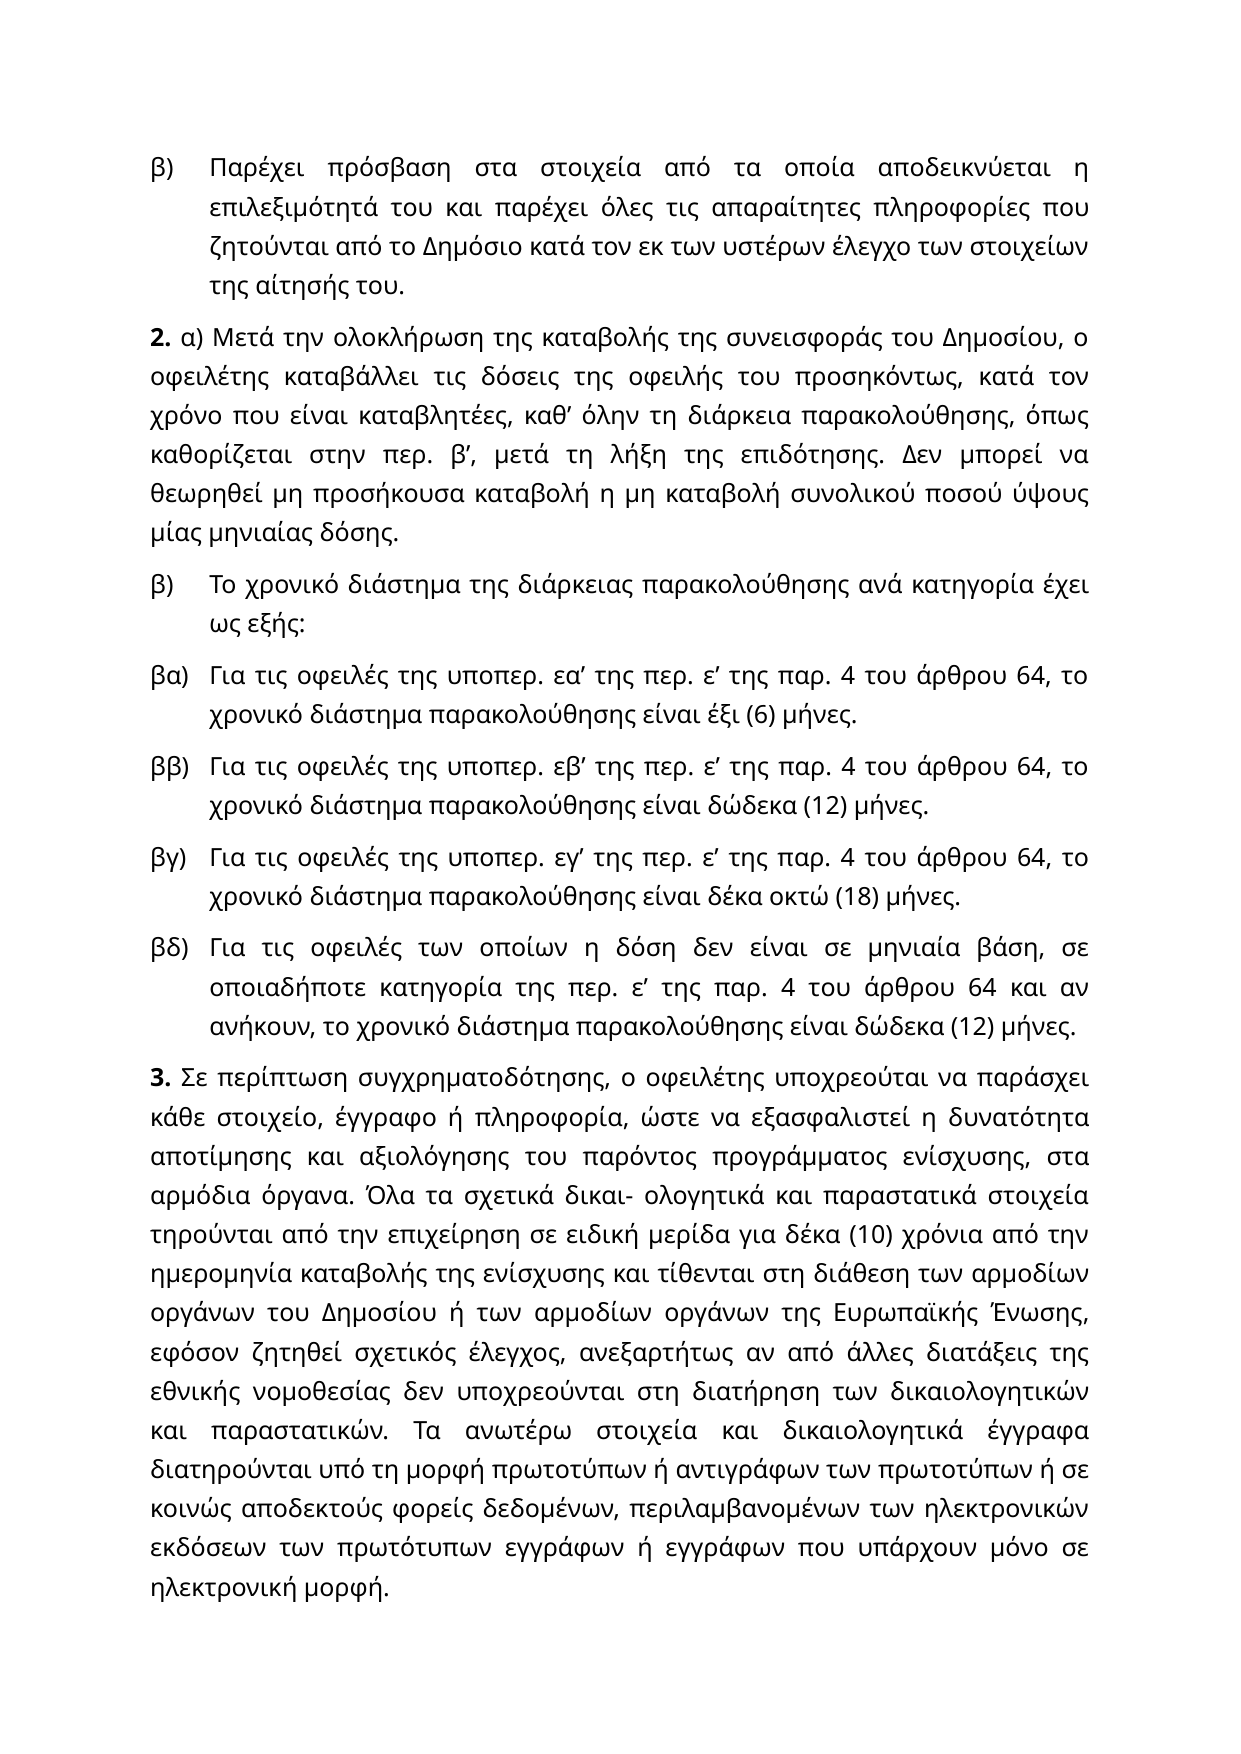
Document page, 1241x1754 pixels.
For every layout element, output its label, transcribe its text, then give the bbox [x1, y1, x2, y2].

text 3. Σε περίπτωση συγχρηματοδότησης, ο οφειλέτης υποχρεούται να παράσχει κάθε στοιχείο, έγγραφο ή πληροφορία, ώστε να εξασφαλιστεί η δυνατότητα αποτίμησης και αξιολόγησης του παρόντος προγράμματος ενίσχυσης, στα αρμόδια όργανα. Όλα τα σχετικά δικαι- ολογητικά και παραστατικά στοιχεία τηρούνται από την επιχείρηση σε ειδική μερίδα για δέκα (10) χρόνια από την ημερομηνία καταβολής της ενίσχυσης και τίθενται στη διάθεση των αρμοδίων οργάνων του Δημοσίου ή των αρμοδίων οργάνων της Ευρωπαϊκής Ένωσης, εφόσον ζητηθεί σχετικός έλεγχος, ανεξαρτήτως αν από άλλες διατάξεις της εθνικής νομοθεσίας δεν υποχρεούνται στη διατήρηση των δικαιολογητικών και παραστατικών. Τα ανωτέρω στοιχεία και δικαιολογητικά έγγραφα διατηρούνται υπό τη μορφή πρωτοτύπων ή αντιγράφων των πρωτοτύπων ή σε κοινώς αποδεκτούς φορείς δεδομένων, περιλαμβανομένων των ηλεκτρονικών εκδόσεων των πρωτότυπων εγγράφων ή εγγράφων που υπάρχουν μόνο σε ηλεκτρονική μορφή. [150, 1060, 1090, 1603]
list βδ) Για τις οφειλές των οποίων η δόση δεν είναι σε μηνιαία βάση, σε οποιαδήποτε κατηγορία της περ. ε’ της παρ. 4 του άρθρου 64 και αν ανήκουν, το χρονικό διάστημα παρακολούθησης είναι δώδεκα (12) μήνες. [150, 930, 1090, 1042]
list β) Το χρονικό διάστημα της διάρκειας παρακολούθησης ανά κατηγορία έχει ως εξής: [150, 567, 1090, 640]
list β) Παρέχει πρόσβαση στα στοιχεία από τα οποία αποδεικνύεται η επιλεξιμότητά του και παρέχει όλες τις απαραίτητες πληροφορίες που ζητούνται από το Δημόσιο κατά τον εκ των υστέρων έλεγχο των στοιχείων της αίτησής του. [150, 150, 1090, 302]
text 2. α) Μετά την ολοκλήρωση της καταβολής της συνεισφοράς του Δημοσίου, ο οφειλέτης καταβάλλει τις δόσεις της οφειλής του προσηκόντως, κατά τον χρόνο που είναι καταβλητέες, καθ’ όλην τη διάρκεια παρακολούθησης, όπως καθορίζεται στην περ. β’, μετά τη λήξη της επιδότησης. Δεν μπορεί να θεωρηθεί μη προσήκουσα καταβολή η μη καταβολή συνολικού ποσού ύψους μίας μηνιαίας δόσης. [150, 319, 1090, 549]
list ββ) Για τις οφειλές της υποπερ. εβ’ της περ. ε’ της παρ. 4 του άρθρου 64, το χρονικό διάστημα παρακολούθησης είναι δώδεκα (12) μήνες. [150, 748, 1090, 822]
list βγ) Για τις οφειλές της υποπερ. εγ’ της περ. ε’ της παρ. 4 του άρθρου 64, το χρονικό διάστημα παρακολούθησης είναι δέκα οκτώ (18) μήνες. [150, 839, 1090, 912]
list βα) Για τις οφειλές της υποπερ. εα’ της περ. ε’ της παρ. 4 του άρθρου 64, το χρονικό διάστημα παρακολούθησης είναι έξι (6) μήνες. [150, 657, 1090, 731]
